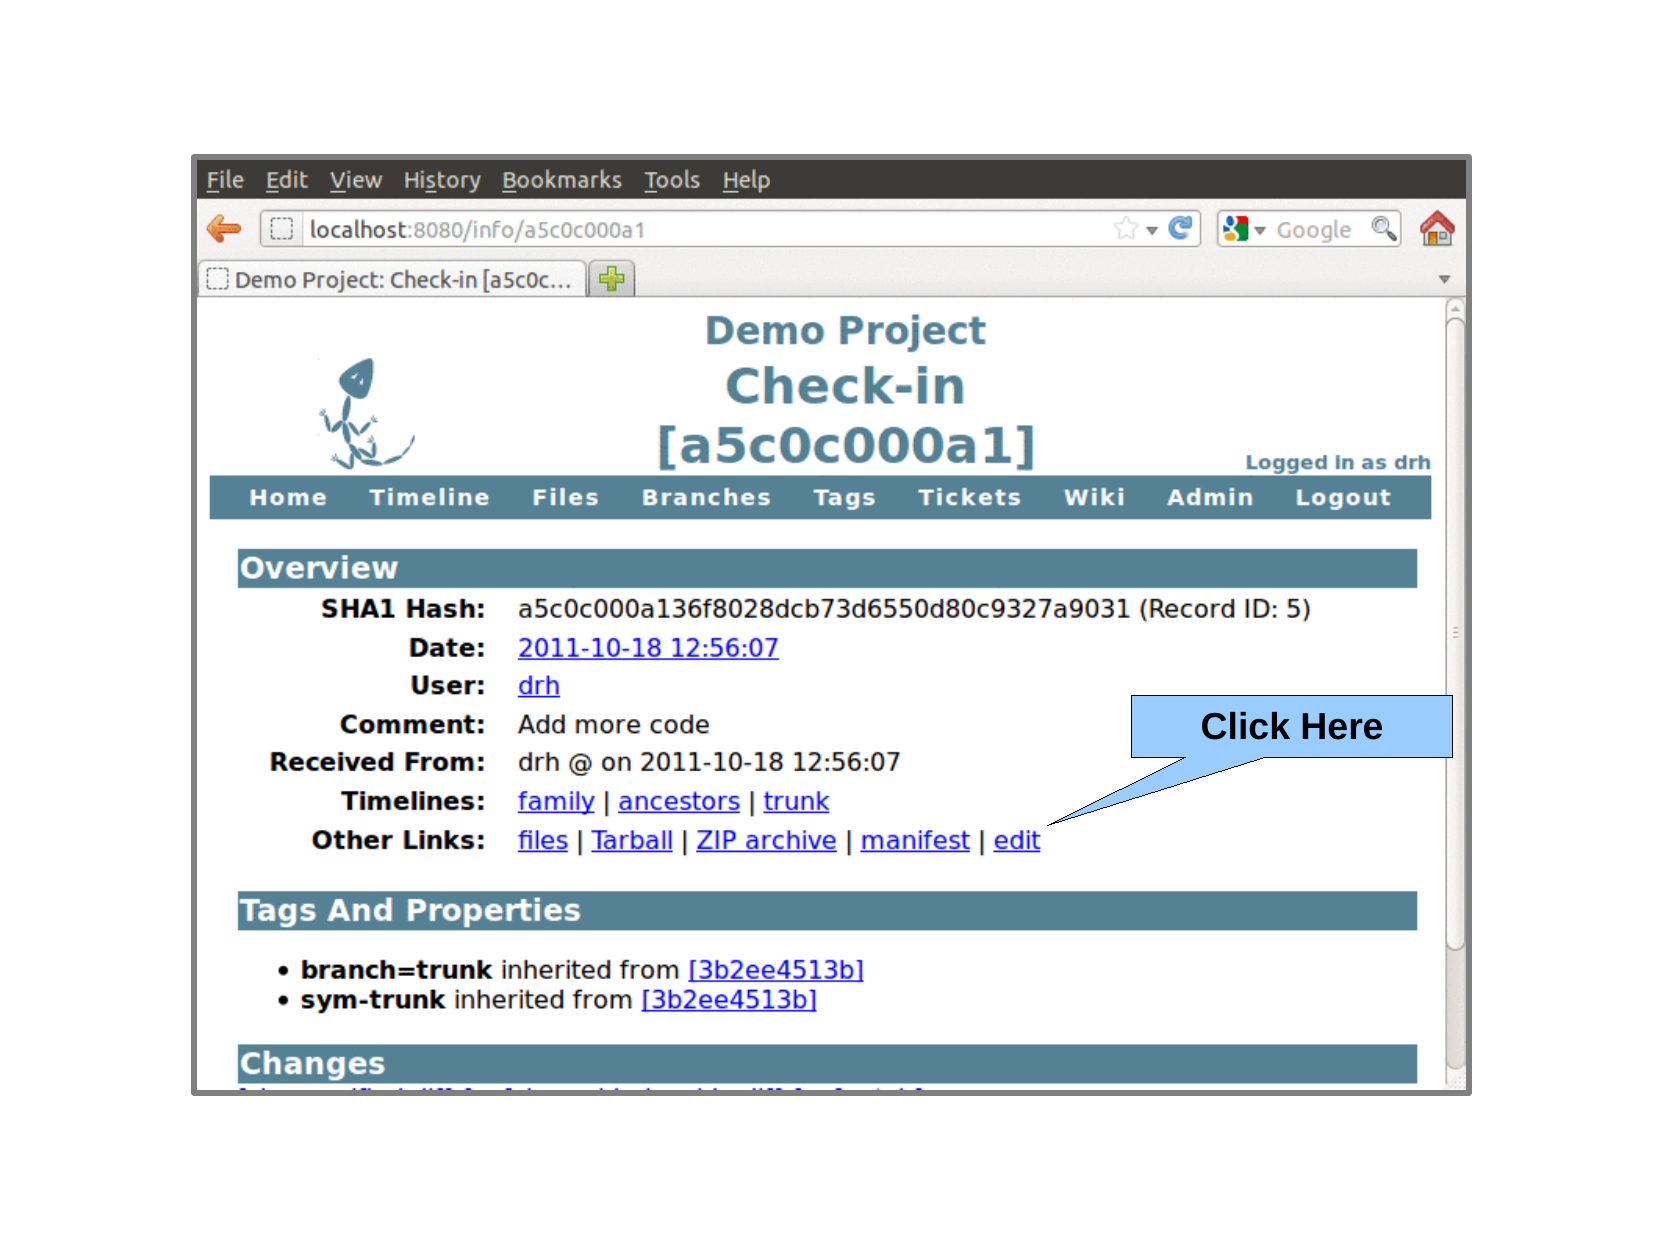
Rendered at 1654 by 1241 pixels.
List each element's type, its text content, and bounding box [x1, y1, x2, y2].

picture [196, 160, 1466, 1090]
text_box Click Here [1047, 695, 1453, 826]
